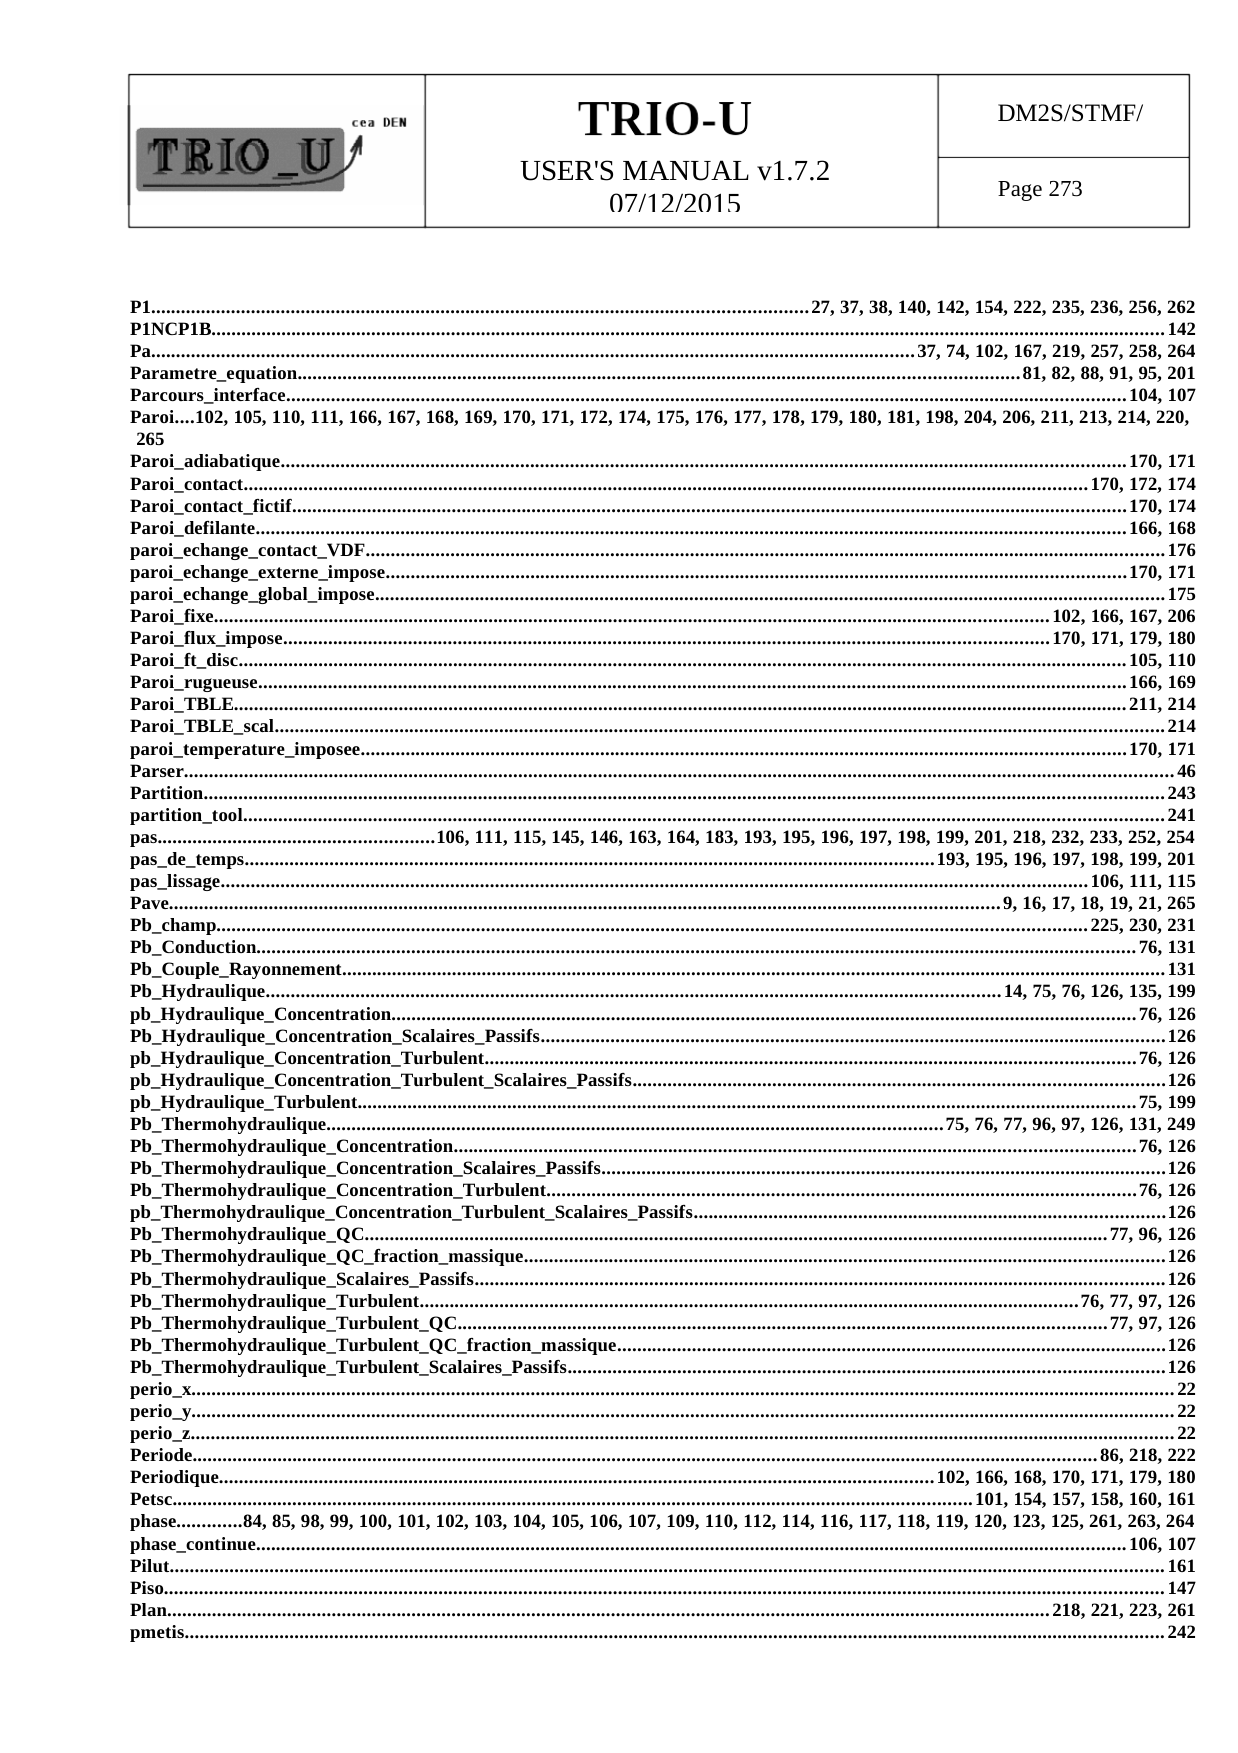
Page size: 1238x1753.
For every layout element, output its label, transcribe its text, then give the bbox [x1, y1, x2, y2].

text Paroi_adiabatique 170, 171 [130, 450, 1196, 472]
text Pb_Thermohydraulique_Scalaires_Passifs 126 [130, 1267, 1196, 1289]
text Pb_Thermohydraulique_Concentration 76, 126 [130, 1134, 1196, 1157]
text Paroi_flux_impose 170, 171, 179, 180 [130, 627, 1196, 649]
text Paroi_contact 170, 172, 174 [130, 472, 1196, 494]
text Pb_Thermohydraulique_Turbulent 76, 77, 97, 126 [130, 1289, 1196, 1311]
text Paroi_defilante 166, 168 [130, 516, 1196, 538]
text Plan 218, 221, 223, 261 [130, 1598, 1196, 1620]
text phase_continue 106, 107 [130, 1532, 1196, 1554]
text Pb_Thermohydraulique_Turbulent_QC 77, 97, 126 [130, 1311, 1196, 1333]
text Pb_Thermohydraulique_QC_fraction_massique 126 [130, 1245, 1196, 1267]
text P1NCP1B 142 [130, 317, 1196, 339]
text Periode 86, 218, 222 [130, 1444, 1196, 1466]
text pmetis 242 [130, 1620, 1196, 1642]
text Pave 9, 16, 17, 18, 19, 21, 265 [130, 892, 1196, 914]
text Paroi_TBLE_scal 214 [130, 715, 1196, 737]
text Pa 37, 74, 102, 167, 219, 257, 258, 264 [130, 339, 1196, 362]
text paroi_echange_externe_impose 170, 171 [130, 560, 1196, 582]
text paroi_temperature_imposee 170, 171 [130, 737, 1196, 759]
text Paroi_fixe 102, 166, 167, 206 [130, 604, 1196, 627]
text Pb_Hydraulique 14, 75, 76, 126, 135, 199 [130, 980, 1196, 1002]
text Pb_Thermohydraulique_QC 77, 96, 126 [130, 1223, 1196, 1245]
text Petsc 101, 154, 157, 158, 160, 161 [130, 1488, 1196, 1510]
text pas_lissage 106, 111, 115 [130, 869, 1196, 892]
text Pb_Thermohydraulique_Turbulent_Scalaires_Passifs 126 [130, 1355, 1196, 1377]
text Pilut 161 [130, 1554, 1196, 1576]
text P1 27, 37, 38, 140, 142, 154, 222, 235, 236, 256, 262 [130, 295, 1196, 317]
text pb_Hydraulique_Concentration 76, 126 [130, 1002, 1196, 1024]
text Paroi_contact_fictif 170, 174 [130, 494, 1196, 516]
text phase 84, 85, 98, 99, 100, 101, 102, 103, 104, 105, 106, 107, 109, 110, 112, 114, 116, 117, 118, 119, 120, 123, 125, 261, 263, 264 [130, 1510, 1196, 1532]
text Paroi_TBLE 211, 214 [130, 693, 1196, 715]
text paroi_echange_global_impose 175 [130, 582, 1196, 604]
text Pb_Thermohydraulique 75, 76, 77, 96, 97, 126, 131, 249 [130, 1112, 1196, 1134]
text Pb_Conduction 76, 131 [130, 936, 1196, 958]
text Paroi_rugueuse 166, 169 [130, 671, 1196, 693]
text pas 106, 111, 115, 145, 146, 163, 164, 183, 193, 195, 196, 197, 198, 199, 201, 218, 232, 233, 252, 254 [130, 825, 1196, 847]
text pb_Thermohydraulique_Concentration_Turbulent_Scalaires_Passifs 126 [130, 1201, 1196, 1223]
text perio_y 22 [130, 1399, 1196, 1422]
text Pb_Thermohydraulique_Concentration_Turbulent 76, 126 [130, 1179, 1196, 1201]
text perio_x 22 [130, 1377, 1196, 1399]
text partition_tool 241 [130, 803, 1196, 825]
text pb_Hydraulique_Turbulent 75, 199 [130, 1090, 1196, 1112]
text Periodique 102, 166, 168, 170, 171, 179, 180 [130, 1466, 1196, 1488]
text Piso 147 [130, 1576, 1196, 1598]
text Pb_Hydraulique_Concentration_Scalaires_Passifs 126 [130, 1024, 1196, 1046]
text Parser 46 [130, 759, 1196, 781]
text Pb_Couple_Rayonnement 131 [130, 958, 1196, 980]
text paroi_echange_contact_VDF 176 [130, 538, 1196, 560]
text Pb_champ 225, 230, 231 [130, 914, 1196, 936]
text Parametre_equation 81, 82, 88, 91, 95, 201 [130, 362, 1196, 384]
text Partition 243 [130, 781, 1196, 803]
text Pb_Thermohydraulique_Concentration_Scalaires_Passifs 126 [130, 1157, 1196, 1179]
text pas_de_temps 193, 195, 196, 197, 198, 199, 201 [130, 847, 1196, 869]
text perio_z 22 [130, 1422, 1196, 1444]
text pb_Hydraulique_Concentration_Turbulent 76, 126 [130, 1046, 1196, 1068]
text Parcours_interface 104, 107 [130, 384, 1196, 406]
text Paroi_ft_disc 105, 110 [130, 649, 1196, 671]
text pb_Hydraulique_Concentration_Turbulent_Scalaires_Passifs 126 [130, 1068, 1196, 1090]
text Paroi 102, 105, 110, 111, 166, 167, 168, 169, 170, 171, 172, 174, 175, 176, 177, 178, 179, 180, 181, 198, 204, 206, 211, 213, 214, 220, 265 [130, 406, 1196, 450]
text Pb_Thermohydraulique_Turbulent_QC_fraction_massique 126 [130, 1333, 1196, 1355]
